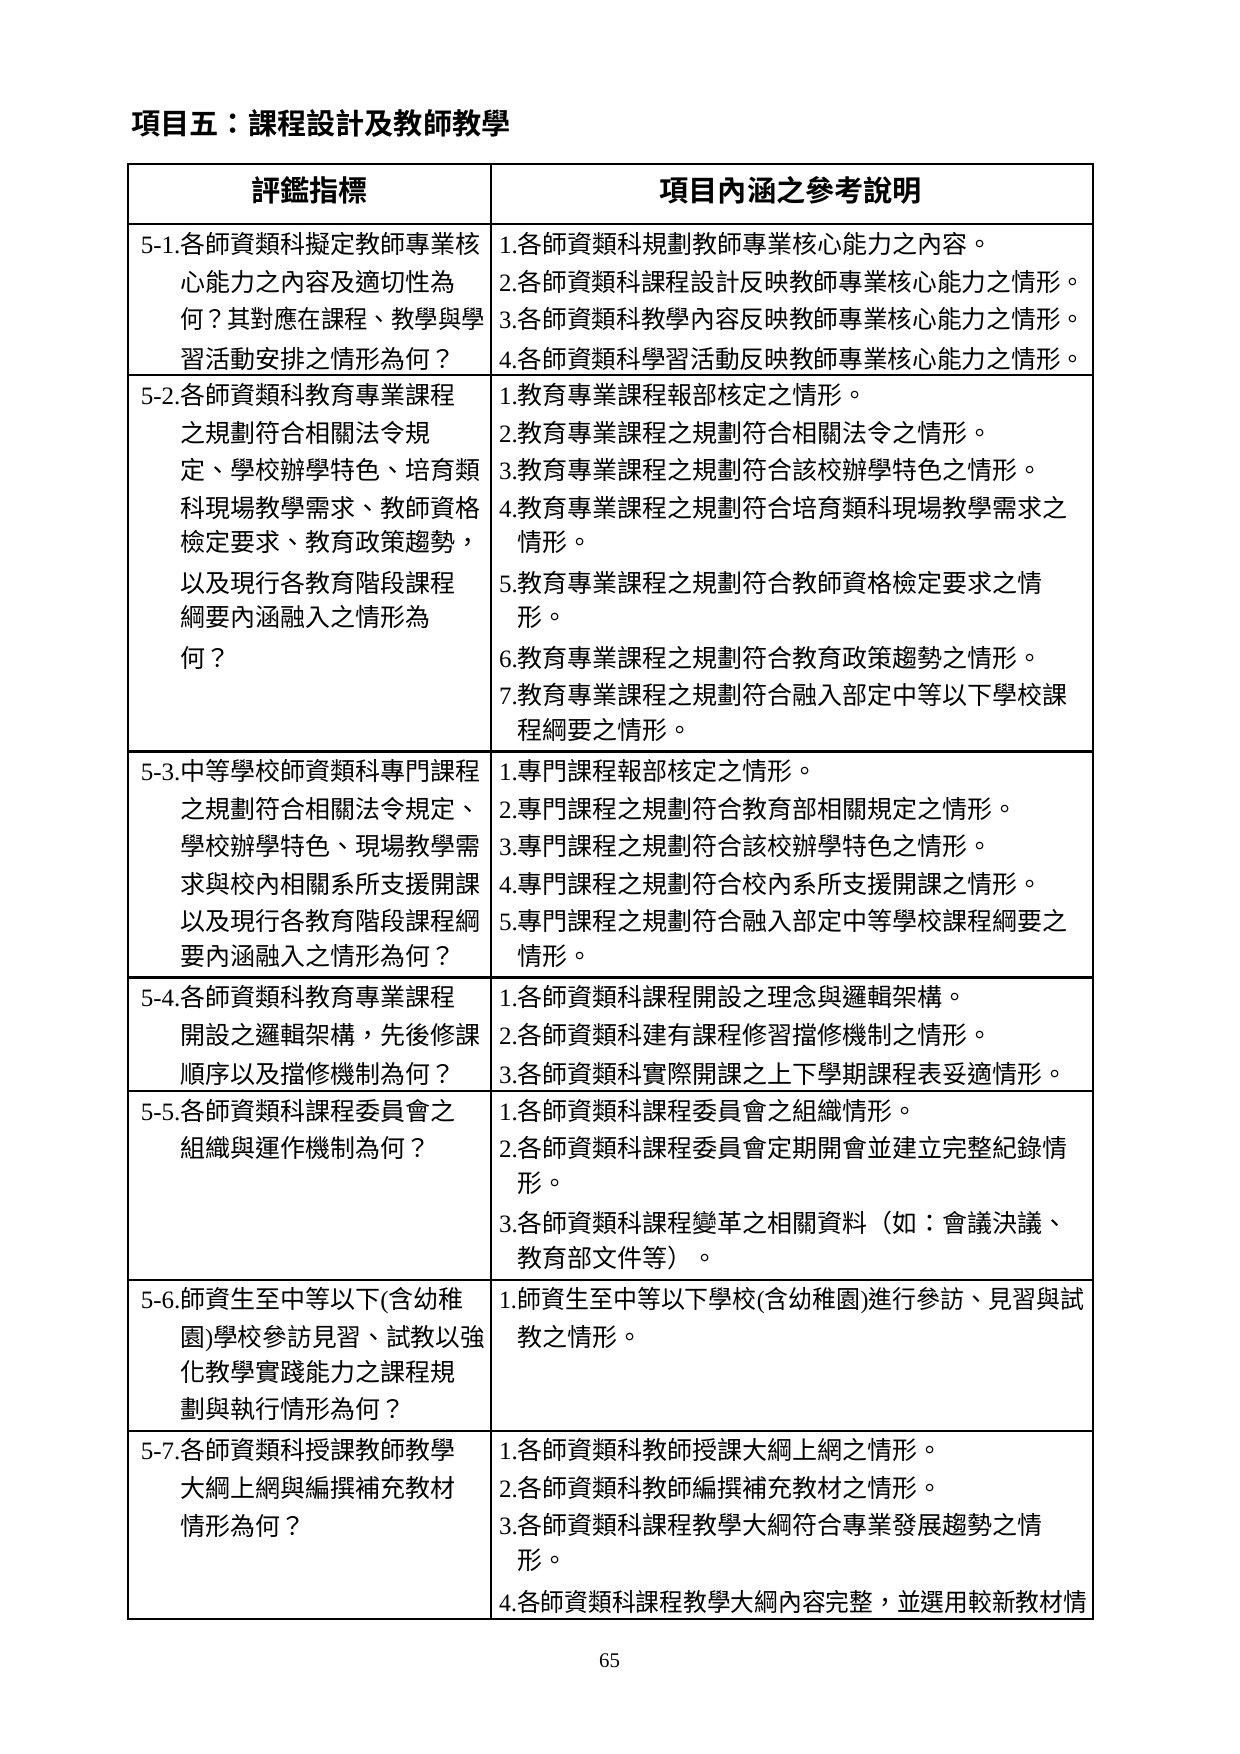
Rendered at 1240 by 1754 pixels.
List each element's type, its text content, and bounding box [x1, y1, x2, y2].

table_cell 習活動安排之情形為何？ [129, 335, 490, 374]
table_cell 綱要內涵融入之情形為 [129, 598, 490, 633]
table_cell 2.各師資類科建有課程修習擋修機制之情形。 [492, 1013, 1092, 1050]
table_cell 5-6.師資生至中等以下(含幼稚 [129, 1281, 490, 1315]
table_cell 之規劃符合相關法令規定、 [129, 787, 490, 824]
table_cell [492, 1352, 1092, 1387]
table_cell 1.教育專業課程報部核定之情形。 [492, 376, 1092, 411]
table_cell 3.各師資類科課程教學大綱符合專業發展趨勢之情 [492, 1504, 1092, 1541]
table_cell [492, 745, 1092, 750]
table_cell 7.教育專業課程之規劃符合融入部定中等以下學校課 [492, 673, 1092, 711]
table_cell 3.教育專業課程之規劃符合該校辦學特色之情形。 [492, 448, 1092, 486]
table_cell [492, 208, 1092, 223]
table_cell 2.教育專業課程之規劃符合相關法令之情形。 [492, 411, 1092, 448]
table_cell 情形為何？ [129, 1504, 490, 1541]
table_cell 5-7.各師資類科授課教師教學 [129, 1432, 490, 1466]
table_cell 1.各師資類科課程開設之理念與邏輯架構。 [492, 979, 1092, 1013]
table_cell [492, 972, 1092, 976]
table_cell [129, 673, 490, 711]
table_cell 情形。 [492, 937, 1092, 972]
table_cell 2.各師資類科教師編撰補充教材之情形。 [492, 1466, 1092, 1503]
table_cell 3.各師資類科教學內容反映教師專業核心能力之情形。 [492, 297, 1092, 335]
table_cell 之規劃符合相關法令規 [129, 411, 490, 448]
table_cell 形。 [492, 1541, 1092, 1576]
table_cell 以及現行各教育階段課程綱 [129, 899, 490, 937]
table_cell [492, 1274, 1092, 1278]
table_cell [129, 1164, 490, 1199]
table_cell 學校辦學特色、現場教學需 [129, 824, 490, 862]
table_cell [129, 1541, 490, 1576]
table_cell 開設之邏輯架構，先後修課 [129, 1013, 490, 1050]
table_cell [129, 972, 490, 976]
table_cell [129, 711, 490, 745]
table_cell [129, 1199, 490, 1239]
table_cell 園)學校參訪見習、試教以強 [129, 1315, 490, 1352]
table_cell 情形。 [492, 523, 1092, 558]
table_cell 5-5.各師資類科課程委員會之 [129, 1092, 490, 1126]
table_cell 5-4.各師資類科教育專業課程 [129, 979, 490, 1013]
table_cell 4.各師資類科學習活動反映教師專業核心能力之情形。 [492, 335, 1092, 374]
table_cell 5-2.各師資類科教育專業課程 [129, 376, 490, 411]
table_cell 3.專門課程之規劃符合該校辦學特色之情形。 [492, 824, 1092, 862]
table_cell [129, 1425, 490, 1429]
table_cell 教育部文件等）。 [492, 1239, 1092, 1274]
table_cell 5-1.各師資類科擬定教師專業核 [129, 225, 490, 260]
table_cell 4.各師資類科課程教學大綱內容完整，並選用較新教材情 [492, 1576, 1092, 1618]
table_cell [129, 1239, 490, 1274]
table_cell [129, 1274, 490, 1278]
table_cell 3.各師資類科課程變革之相關資料（如：會議決議、 [492, 1199, 1092, 1239]
table_cell 要內涵融入之情形為何？ [129, 937, 490, 972]
table_cell [128, 1620, 491, 1672]
table_cell [492, 1425, 1092, 1429]
table_cell 順序以及擋修機制為何？ [129, 1050, 490, 1090]
table_cell 程綱要之情形。 [492, 711, 1092, 745]
table_cell 以及現行各教育階段課程 [129, 558, 490, 598]
table_cell 化教學實踐能力之課程規 [129, 1352, 490, 1387]
table_cell 定、學校辦學特色、培育類 [129, 448, 490, 486]
table_cell 劃與執行情形為何？ [129, 1387, 490, 1424]
text 項目五：課程設計及教師教學 [131, 106, 1091, 141]
table_cell 2.各師資類科課程設計反映教師專業核心能力之情形。 [492, 260, 1092, 297]
table_cell 3.各師資類科實際開課之上下學期課程表妥適情形。 [492, 1050, 1092, 1090]
table_cell 何？ [129, 633, 490, 673]
table_cell 2.專門課程之規劃符合教育部相關規定之情形。 [492, 787, 1092, 824]
table_cell 5-3.中等學校師資類科專門課程 [129, 753, 490, 787]
table_header 項目內涵之參考說明 [492, 165, 1092, 208]
table_cell 1.師資生至中等以下學校(含幼稚園)進行參訪、見習與試 [492, 1281, 1092, 1315]
table_cell 4.教育專業課程之規劃符合培育類科現場教學需求之 [492, 486, 1092, 523]
table_cell 教之情形。 [492, 1315, 1092, 1352]
table_cell 4.專門課程之規劃符合校內系所支援開課之情形。 [492, 862, 1092, 899]
table_cell 組織與運作機制為何？ [129, 1126, 490, 1164]
table_cell 檢定要求、教育政策趨勢， [129, 523, 490, 558]
table_cell 形。 [492, 598, 1092, 633]
table_cell 5.教育專業課程之規劃符合教師資格檢定要求之情 [492, 558, 1092, 598]
table_header 評鑑指標 [129, 165, 490, 208]
table_cell 何？其對應在課程、教學與學 [129, 297, 490, 335]
table_cell 6.教育專業課程之規劃符合教育政策趨勢之情形。 [492, 633, 1092, 673]
table_cell 求與校內相關系所支援開課 [129, 862, 490, 899]
table_cell 1.專門課程報部核定之情形。 [492, 753, 1092, 787]
table_cell 心能力之內容及適切性為 [129, 260, 490, 297]
table_cell 1.各師資類科規劃教師專業核心能力之內容。 [492, 225, 1092, 260]
table_cell 5.專門課程之規劃符合融入部定中等學校課程綱要之 [492, 899, 1092, 937]
table_cell 形。 [492, 1164, 1092, 1199]
table_cell 65 [491, 1620, 1093, 1672]
table_cell 1.各師資類科課程委員會之組織情形。 [492, 1092, 1092, 1126]
table_cell 大綱上網與編撰補充教材 [129, 1466, 490, 1503]
table_cell [129, 1576, 490, 1618]
table_cell 科現場教學需求、教師資格 [129, 486, 490, 523]
table_cell 1.各師資類科教師授課大綱上網之情形。 [492, 1432, 1092, 1466]
table_cell [492, 1387, 1092, 1424]
table_cell [129, 208, 490, 223]
table_cell 2.各師資類科課程委員會定期開會並建立完整紀錄情 [492, 1126, 1092, 1164]
table_cell [129, 745, 490, 750]
